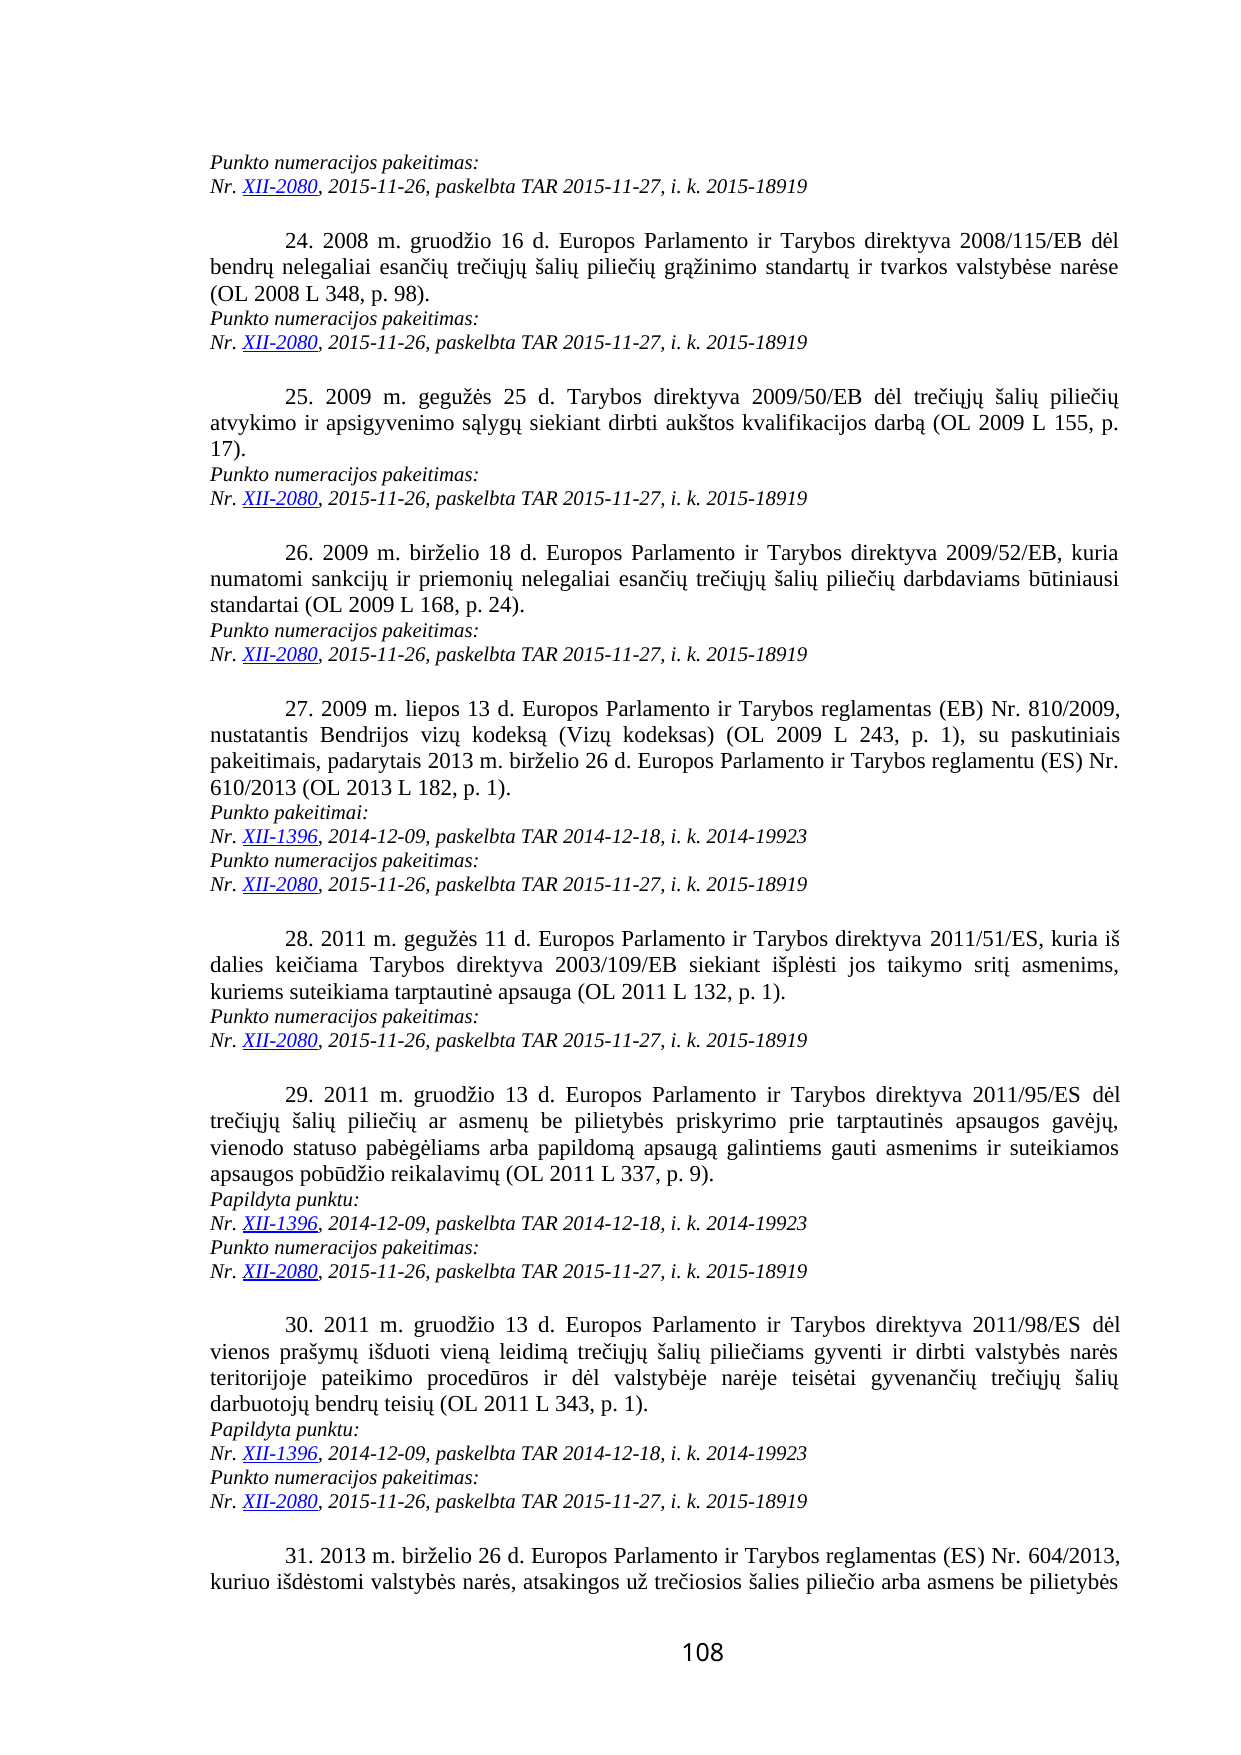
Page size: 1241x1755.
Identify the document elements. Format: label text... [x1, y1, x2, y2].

text Nr. XII-2080, 2015-11-26, paskelbta TAR 2015-11-27, i. k. 2015-18919 [210, 642, 1120, 666]
text 29. 2011 m. gruodžio 13 d. Europos Parlamento ir Tarybos direktyva 2011/95/ES dėl trečiųjų šalių piliečių ar asmenų be pilietybės priskyrimo prie tarptautinės apsaugos gavėjų, vienodo statuso pabėgėliams arba papildomą apsaugą galintiems gauti asmenims ir suteikiamos apsaugos pobūdžio reikalavimų (OL 2011 L 337, p. 9). [210, 1081, 1120, 1186]
text 27. 2009 m. liepos 13 d. Europos Parlamento ir Tarybos reglamentas (EB) Nr. 810/2009, nustatantis Bendrijos vizų kodeksą (Vizų kodeksas) (OL 2009 L 243, p. 1), su paskutiniais pakeitimais, padarytais 2013 m. birželio 26 d. Europos Parlamento ir Tarybos reglamentu (ES) Nr. 610/2013 (OL 2013 L 182, p. 1). [210, 695, 1120, 800]
text Punkto numeracijos pakeitimas: [210, 1234, 1120, 1259]
text Nr. XII-1396, 2014-12-09, paskelbta TAR 2014-12-18, i. k. 2014-19923 [210, 1441, 1120, 1465]
text Nr. XII-1396, 2014-12-09, paskelbta TAR 2014-12-18, i. k. 2014-19923 [210, 824, 1120, 848]
text Nr. XII-2080, 2015-11-26, paskelbta TAR 2015-11-27, i. k. 2015-18919 [210, 872, 1120, 896]
text Nr. XII-2080, 2015-11-26, paskelbta TAR 2015-11-27, i. k. 2015-18919 [210, 1489, 1120, 1513]
text Punkto numeracijos pakeitimas: [210, 150, 1120, 174]
text Papildyta punktu: [210, 1417, 1120, 1441]
text Punkto numeracijos pakeitimas: [210, 462, 1120, 486]
text Papildyta punktu: [210, 1186, 1120, 1211]
text 30. 2011 m. gruodžio 13 d. Europos Parlamento ir Tarybos direktyva 2011/98/ES dėl vienos prašymų išduoti vieną leidimą trečiųjų šalių piliečiams gyventi ir dirbti valstybės narės teritorijoje pateikimo procedūros ir dėl valstybėje narėje teisėtai gyvenančių trečiųjų šalių darbuotojų bendrų teisių (OL 2011 L 343, p. 1). [210, 1311, 1120, 1417]
text Punkto numeracijos pakeitimas: [210, 306, 1120, 330]
text Punkto numeracijos pakeitimas: [210, 618, 1120, 642]
text 24. 2008 m. gruodžio 16 d. Europos Parlamento ir Tarybos direktyva 2008/115/EB dėl bendrų nelegaliai esančių trečiųjų šalių piliečių grąžinimo standartų ir tvarkos valstybėse narėse (OL 2008 L 348, p. 98). [210, 227, 1120, 306]
text Nr. XII-2080, 2015-11-26, paskelbta TAR 2015-11-27, i. k. 2015-18919 [210, 330, 1120, 354]
text 31. 2013 m. birželio 26 d. Europos Parlamento ir Tarybos reglamentas (ES) Nr. 604/2013, kuriuo išdėstomi valstybės narės, atsakingos už trečiosios šalies piliečio arba asmens be pilietybės [210, 1542, 1120, 1594]
text 28. 2011 m. gegužės 11 d. Europos Parlamento ir Tarybos direktyva 2011/51/ES, kuria iš dalies keičiama Tarybos direktyva 2003/109/EB siekiant išplėsti jos taikymo sritį asmenims, kuriems suteikiama tarptautinė apsauga (OL 2011 L 132, p. 1). [210, 925, 1120, 1004]
text Punkto pakeitimai: [210, 800, 1120, 824]
text Punkto numeracijos pakeitimas: [210, 1465, 1120, 1489]
text Nr. XII-1396, 2014-12-09, paskelbta TAR 2014-12-18, i. k. 2014-19923 [210, 1211, 1120, 1234]
text Nr. XII-2080, 2015-11-26, paskelbta TAR 2015-11-27, i. k. 2015-18919 [210, 174, 1120, 198]
text 25. 2009 m. gegužės 25 d. Tarybos direktyva 2009/50/EB dėl trečiųjų šalių piliečių atvykimo ir apsigyvenimo sąlygų siekiant dirbti aukštos kvalifikacijos darbą (OL 2009 L 155, p. 17). [210, 383, 1120, 462]
text Punkto numeracijos pakeitimas: [210, 848, 1120, 872]
text Punkto numeracijos pakeitimas: [210, 1004, 1120, 1028]
text Nr. XII-2080, 2015-11-26, paskelbta TAR 2015-11-27, i. k. 2015-18919 [210, 1259, 1120, 1283]
text 26. 2009 m. birželio 18 d. Europos Parlamento ir Tarybos direktyva 2009/52/EB, kuria numatomi sankcijų ir priemonių nelegaliai esančių trečiųjų šalių piliečių darbdaviams būtiniausi standartai (OL 2009 L 168, p. 24). [210, 539, 1120, 618]
text Nr. XII-2080, 2015-11-26, paskelbta TAR 2015-11-27, i. k. 2015-18919 [210, 1028, 1120, 1052]
text Nr. XII-2080, 2015-11-26, paskelbta TAR 2015-11-27, i. k. 2015-18919 [210, 486, 1120, 510]
